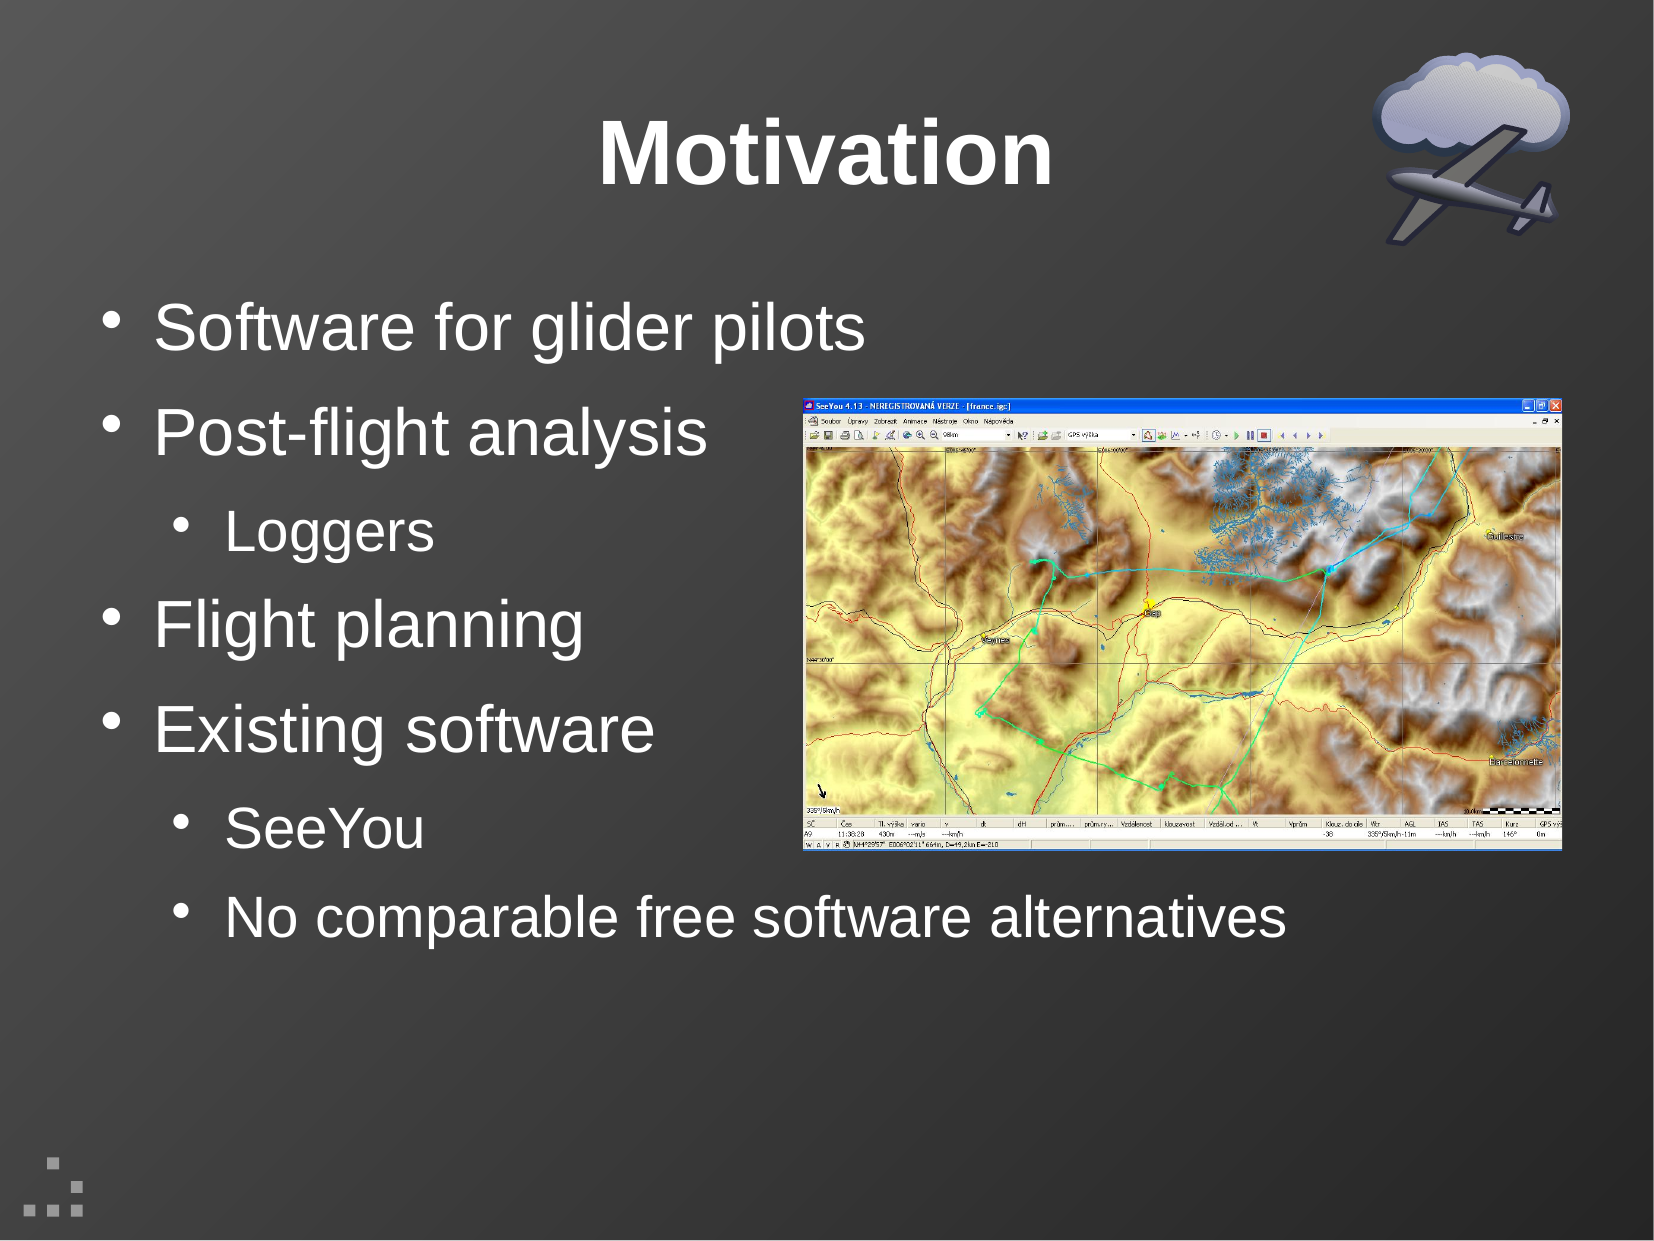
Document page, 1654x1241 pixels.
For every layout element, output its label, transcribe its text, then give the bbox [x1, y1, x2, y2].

title Motivation [82, 49, 1571, 257]
picture [803, 398, 1563, 851]
list Software for glider pilots Post-flight analysis Loggers Flight planning Existing software SeeYou No comparable free software alternatives [82, 290, 1538, 1010]
